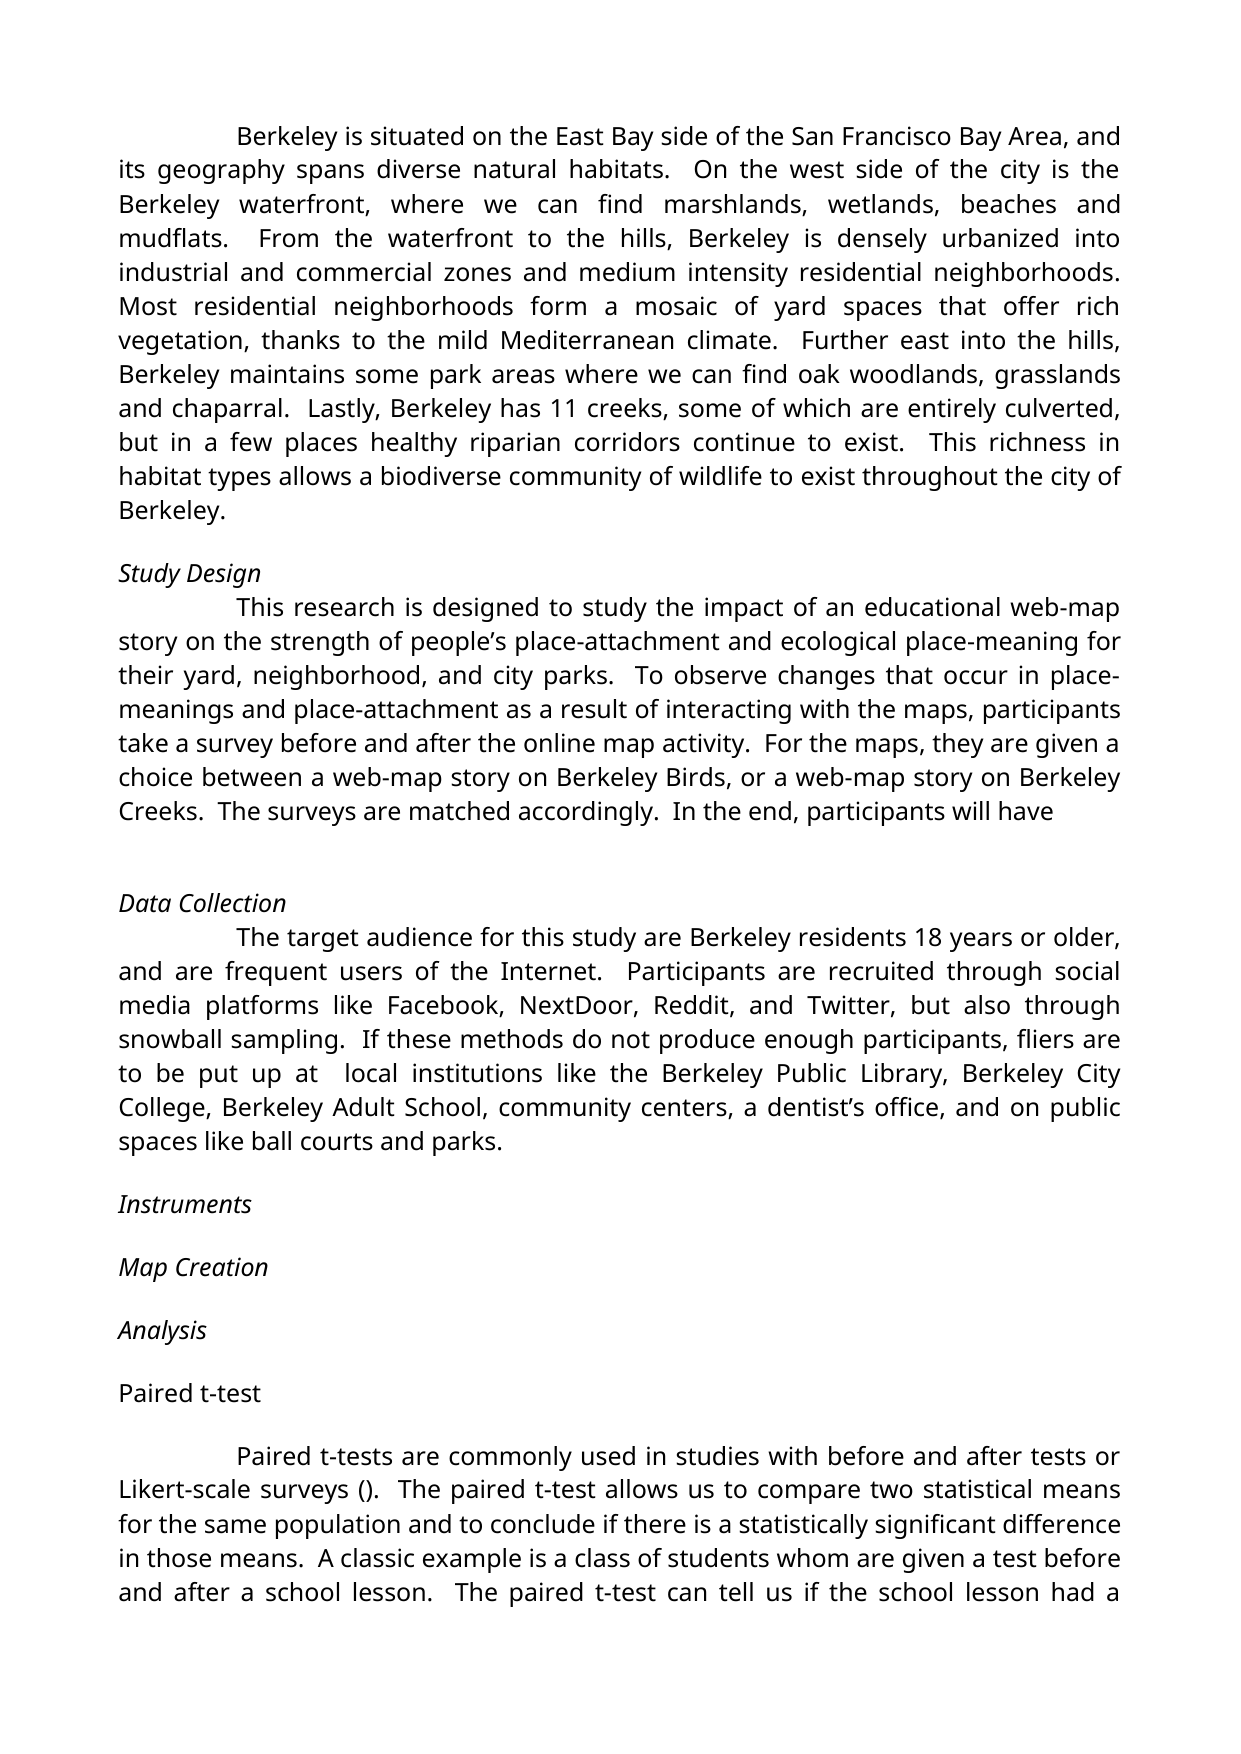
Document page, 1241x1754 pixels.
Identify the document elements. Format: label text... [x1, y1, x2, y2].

text Berkeley is situated on the East Bay side of the San Francisco Bay Area, and its geography spans diverse natural habitats. On the west side of the city is the Berkeley waterfront, where we can find marshlands, wetlands, beaches and mudflats. From the waterfront to the hills, Berkeley is densely urbanized into industrial and commercial zones and medium intensity residential neighborhoods. Most residential neighborhoods form a mosaic of yard spaces that offer rich vegetation, thanks to the mild Mediterranean climate. Further east into the hills, Berkeley maintains some park areas where we can find oak woodlands, grasslands and chaparral. Lastly, Berkeley has 11 creeks, some of which are entirely culverted, but in a few places healthy riparian corridors continue to exist. This richness in habitat types allows a biodiverse community of wildlife to exist throughout the city of Berkeley. [118, 118, 1122, 527]
text Analysis [118, 1312, 1122, 1347]
text Data Collection [118, 886, 1122, 920]
text The target audience for this study are Berkeley residents 18 years or older, and are frequent users of the Internet. Participants are recruited through social media platforms like Facebook, NextDoor, Reddit, and Twitter, but also through snowball sampling. If these methods do not produce enough participants, fliers are to be put up at local institutions like the Berkeley Public Library, Berkeley City College, Berkeley Adult School, community centers, a dentist’s office, and on public spaces like ball courts and parks. [118, 920, 1122, 1158]
text Instruments [118, 1187, 1122, 1221]
text Study Design [118, 556, 1122, 590]
text Map Creation [118, 1250, 1122, 1284]
text Paired t-tests are commonly used in studies with before and after tests or Likert-scale surveys (). The paired t-test allows us to compare two statistical means for the same population and to conclude if there is a statistically significant difference in those means. A classic example is a class of students whom are given a test before and after a school lesson. The paired t-test can tell us if the school lesson had a [118, 1438, 1122, 1608]
text This research is designed to study the impact of an educational web-map story on the strength of people’s place-attachment and ecological place-meaning for their yard, neighborhood, and city parks. To observe changes that occur in place-meanings and place-attachment as a result of interacting with the maps, participants take a survey before and after the online map activity. For the maps, they are given a choice between a web-map story on Berkeley Birds, or a web-map story on Berkeley Creeks. The surveys are matched accordingly. In the end, participants will have [118, 590, 1122, 828]
text Paired t-test [118, 1375, 1122, 1409]
